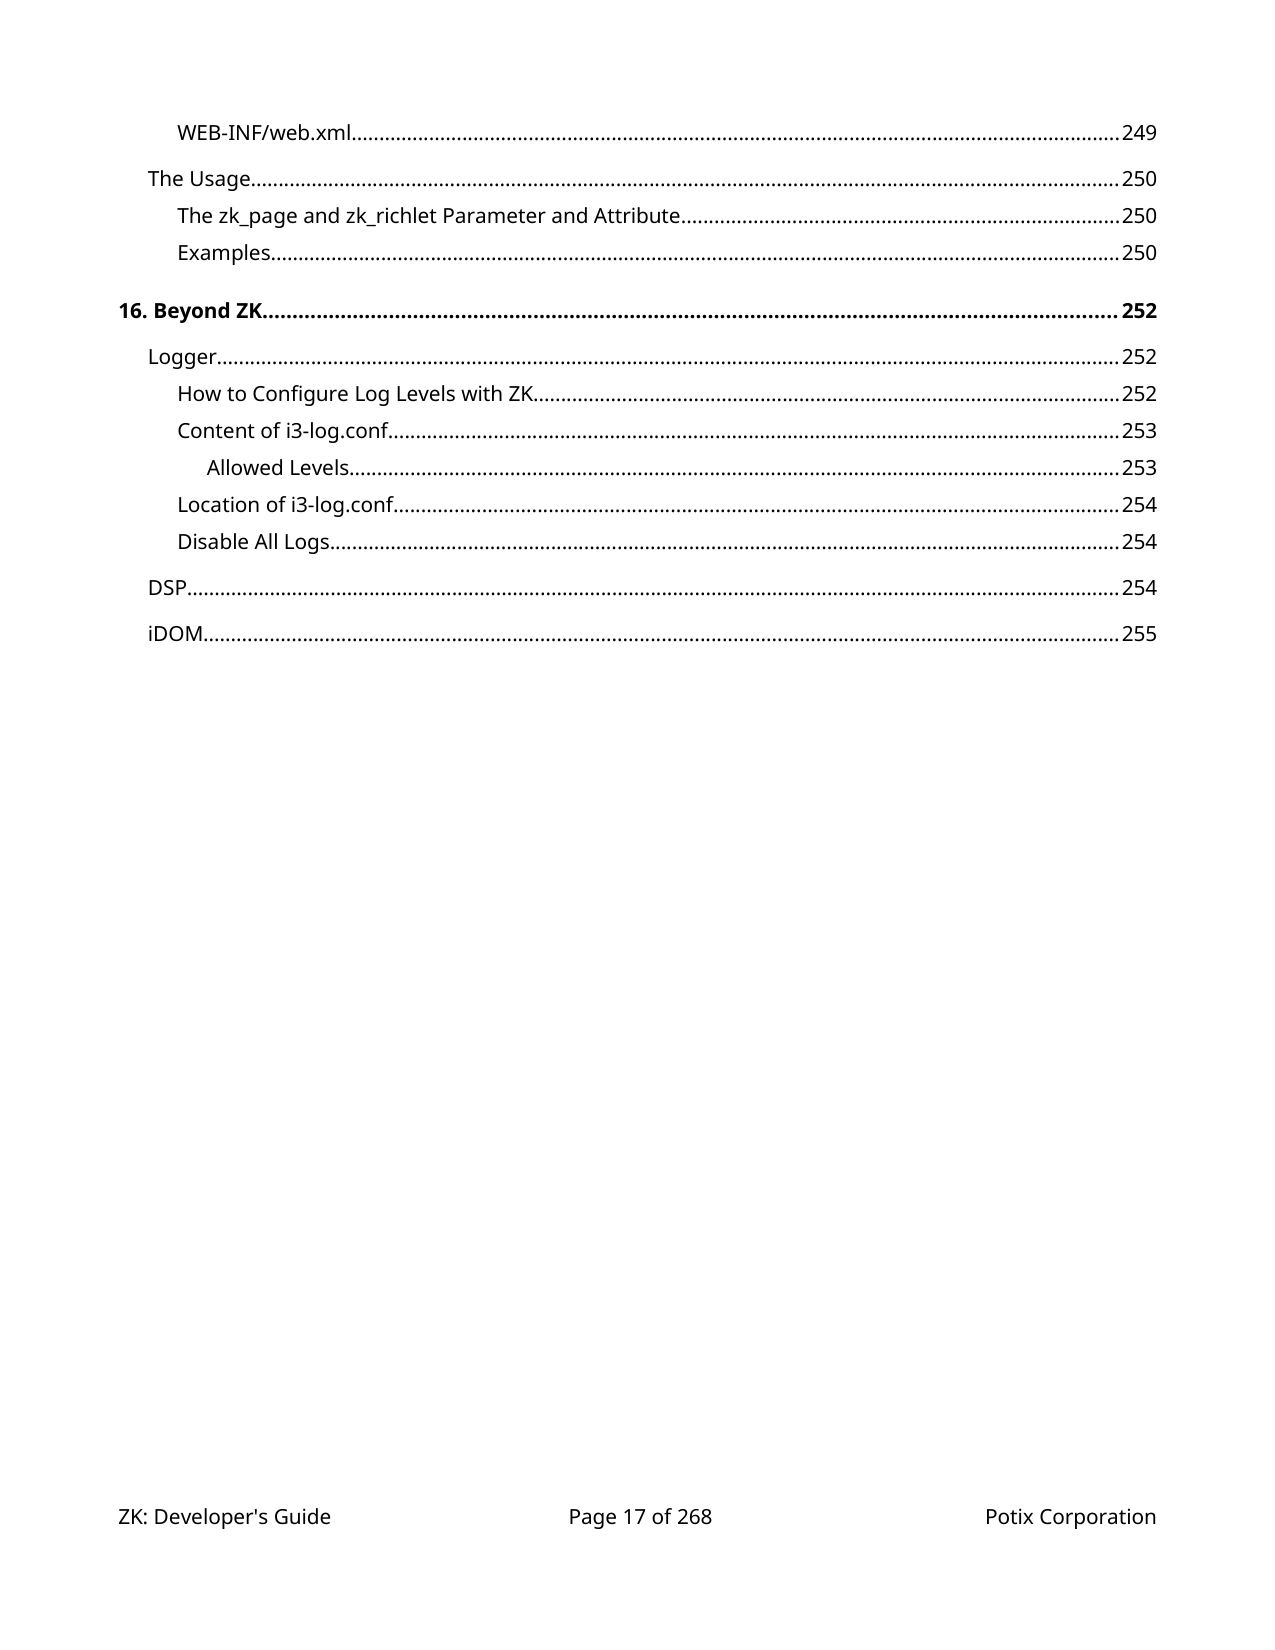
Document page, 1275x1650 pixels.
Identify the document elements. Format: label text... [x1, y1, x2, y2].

text Logger 252 [148, 342, 1157, 370]
text WEB-INF/web.xml 249 [177, 118, 1157, 146]
text Location of i3-log.conf 254 [177, 490, 1157, 518]
text The zk_page and zk_richlet Parameter and Attribute 250 [177, 201, 1157, 229]
text Content of i3-log.conf 253 [177, 416, 1157, 444]
text iDOM 255 [148, 619, 1157, 647]
text Allowed Levels 253 [207, 453, 1157, 481]
text The Usage 250 [148, 164, 1157, 192]
text How to Configure Log Levels with ZK 252 [177, 379, 1157, 407]
text DSP 254 [148, 573, 1157, 601]
text 16. Beyond ZK 252 [118, 296, 1157, 324]
text Disable All Logs 254 [177, 527, 1157, 556]
text Examples 250 [177, 238, 1157, 266]
